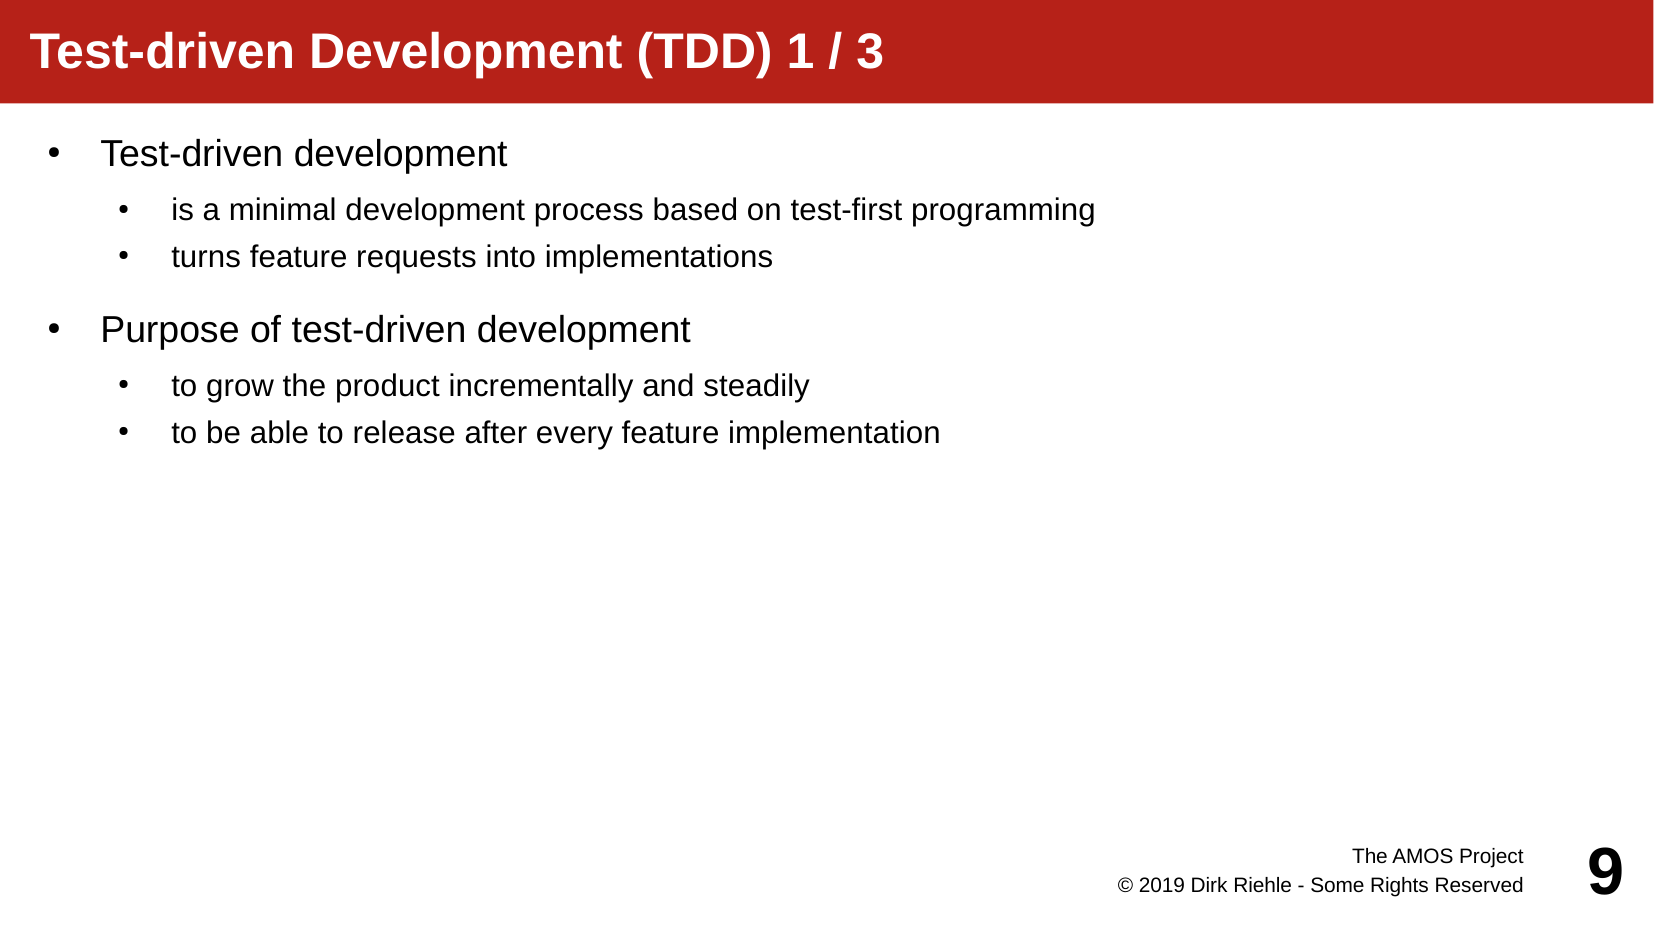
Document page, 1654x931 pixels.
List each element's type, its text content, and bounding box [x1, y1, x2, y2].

title Test-driven Development (TDD) 1 / 3 [0, 0, 1654, 104]
list Test-driven development is a minimal development process based on test-first programming turns feature requests into implementations Purpose of test-driven development to grow the product incrementally and steadily to be able to release after every feature implementation [29, 132, 1625, 798]
